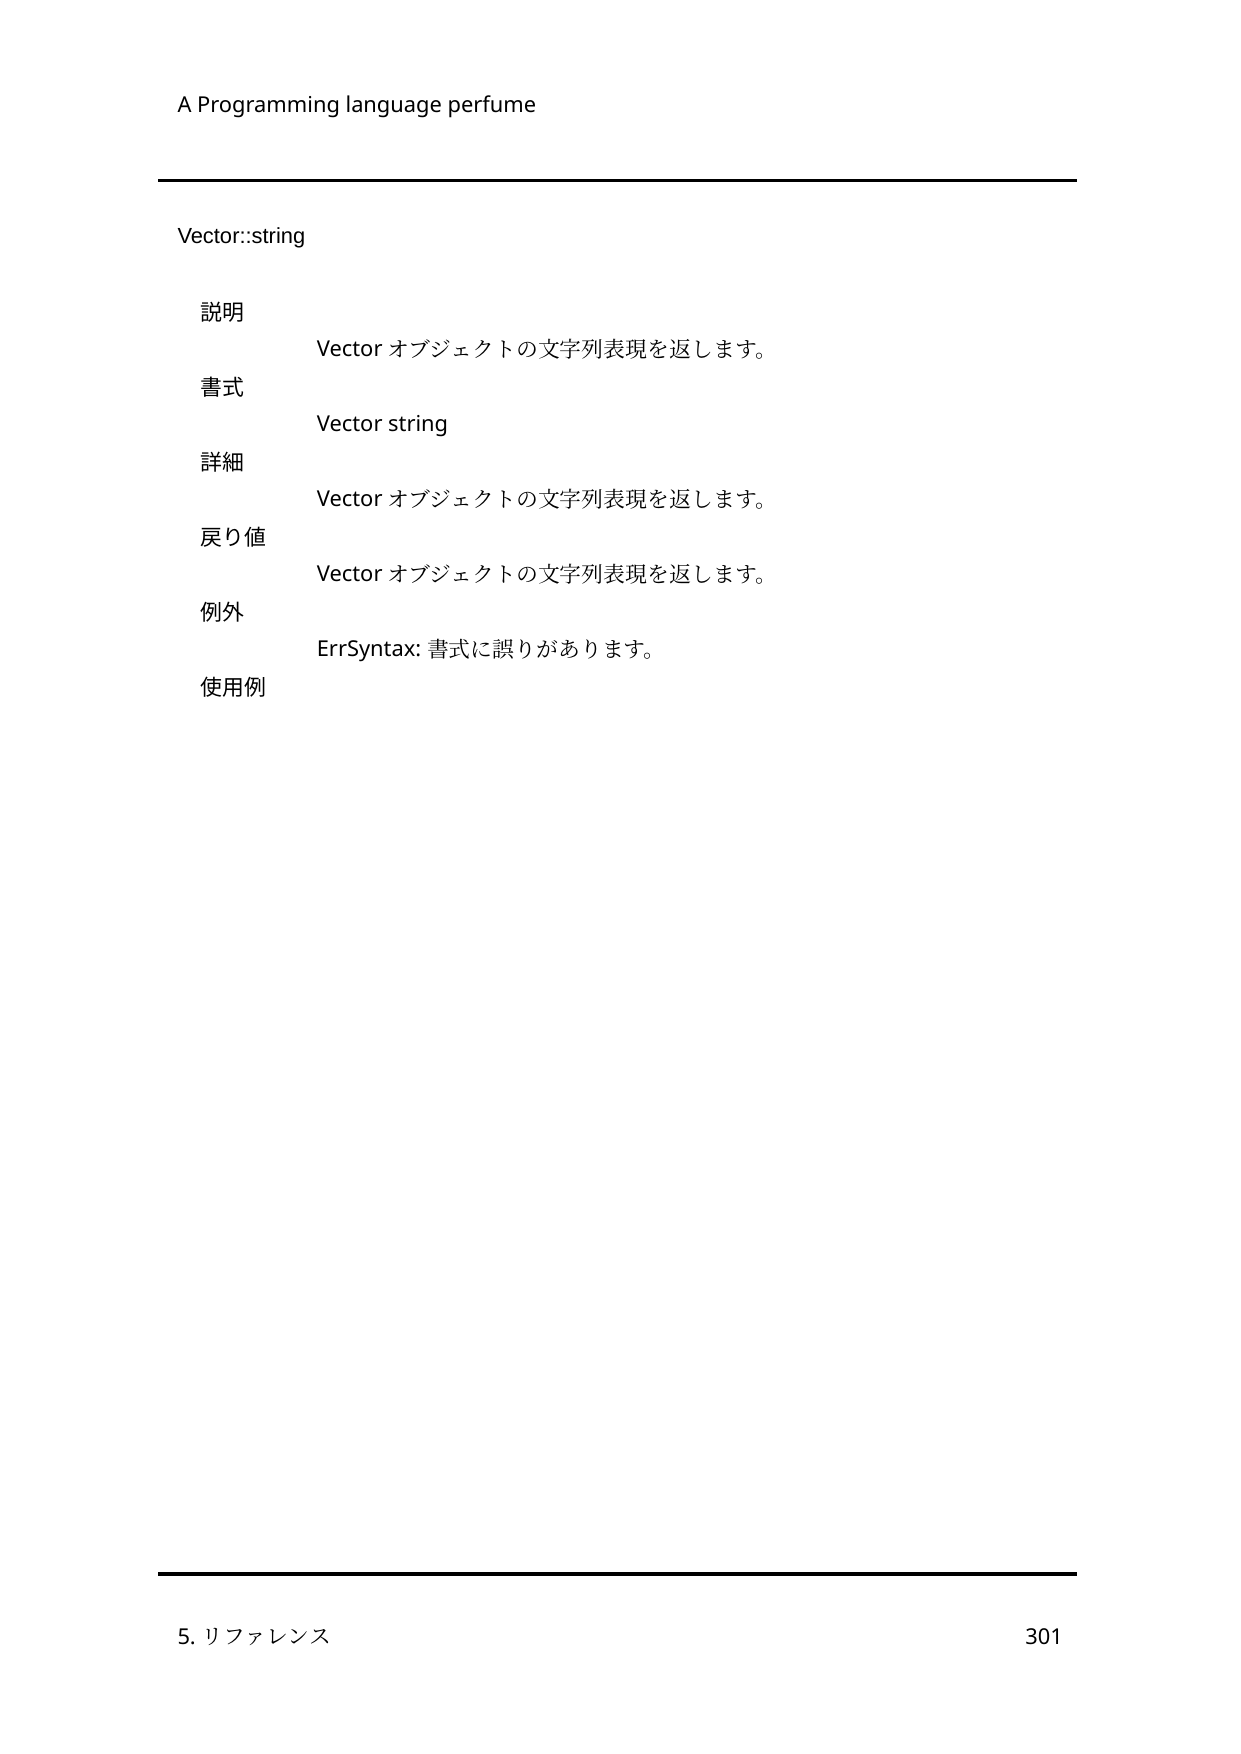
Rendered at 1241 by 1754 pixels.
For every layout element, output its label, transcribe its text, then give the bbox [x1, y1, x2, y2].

table_cell 使用例 [200, 667, 317, 742]
table_cell Vector string [317, 367, 1063, 442]
table_header Vectorオブジェクトの文字列表現を返します。 [317, 292, 1063, 367]
subtitle Vector::string [177, 217, 1063, 254]
table_cell [317, 667, 1063, 742]
table_cell ErrSyntax: 書式に誤りがあります。 [317, 592, 1063, 667]
table_cell 書式 [200, 367, 317, 442]
table_cell Vectorオブジェクトの文字列表現を返します。 [317, 517, 1063, 592]
table_cell 詳細 [200, 442, 317, 517]
table_cell Vectorオブジェクトの文字列表現を返します。 [317, 442, 1063, 517]
table_cell 例外 [200, 592, 317, 667]
table_header 説明 [200, 292, 317, 367]
table_cell 戻り値 [200, 517, 317, 592]
